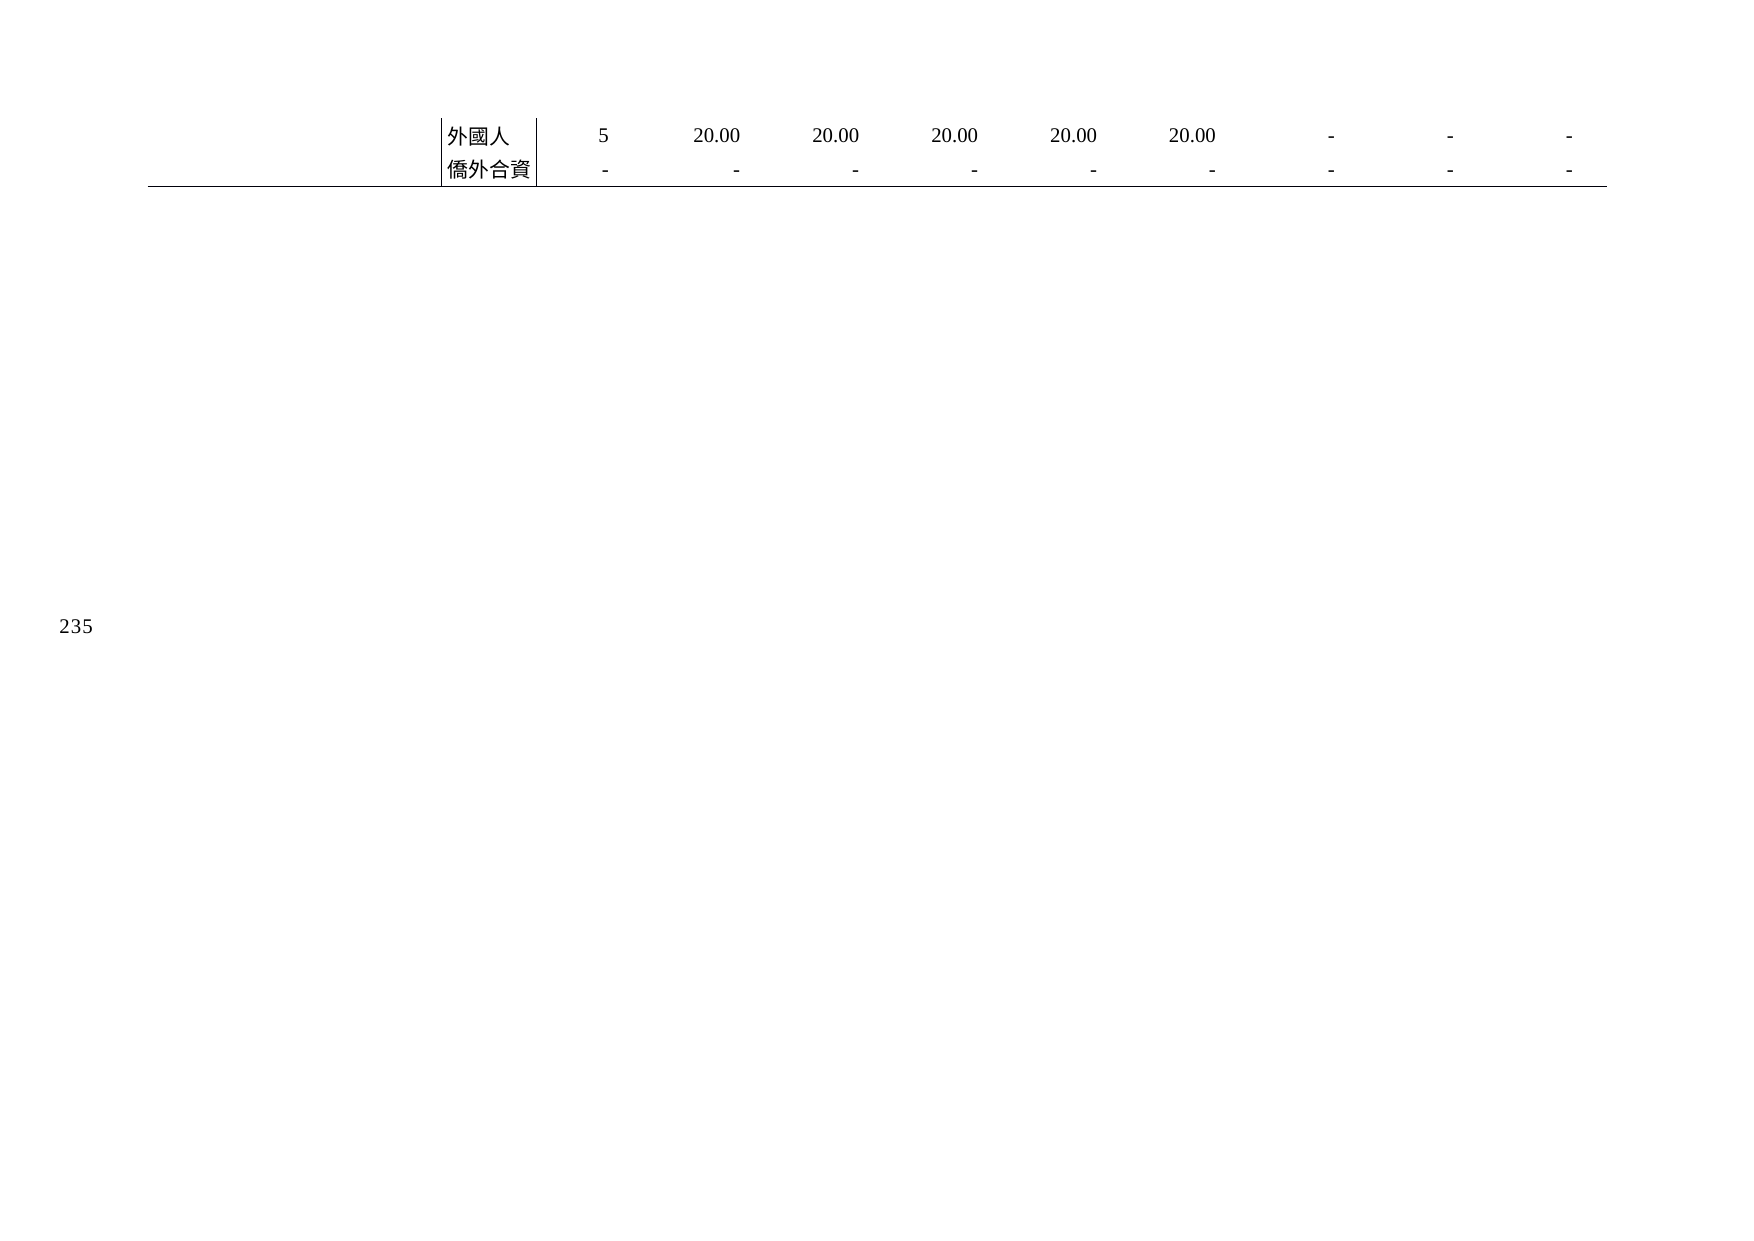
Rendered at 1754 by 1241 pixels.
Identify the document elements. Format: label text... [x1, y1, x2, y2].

table_cell - [1488, 118, 1607, 152]
table_cell - [1012, 152, 1131, 186]
table_cell - [1369, 152, 1488, 186]
table_cell - [1131, 152, 1250, 186]
table_cell 外國人 [442, 118, 536, 152]
table_cell - [537, 152, 655, 186]
table_cell 5 [537, 118, 655, 152]
table_cell - [1369, 118, 1488, 152]
table_cell - [893, 152, 1012, 186]
table_cell 僑外合資 [442, 152, 536, 186]
table_cell 20.00 [1131, 118, 1250, 152]
table_cell - [655, 152, 774, 186]
table_cell [148, 152, 441, 186]
table_cell 20.00 [774, 118, 893, 152]
table_cell - [1488, 152, 1607, 186]
table_cell - [1250, 118, 1369, 152]
table_cell 20.00 [655, 118, 774, 152]
table_cell 20.00 [1012, 118, 1131, 152]
table_cell - [774, 152, 893, 186]
table_cell [148, 118, 441, 152]
table_cell - [1250, 152, 1369, 186]
table_cell 20.00 [893, 118, 1012, 152]
